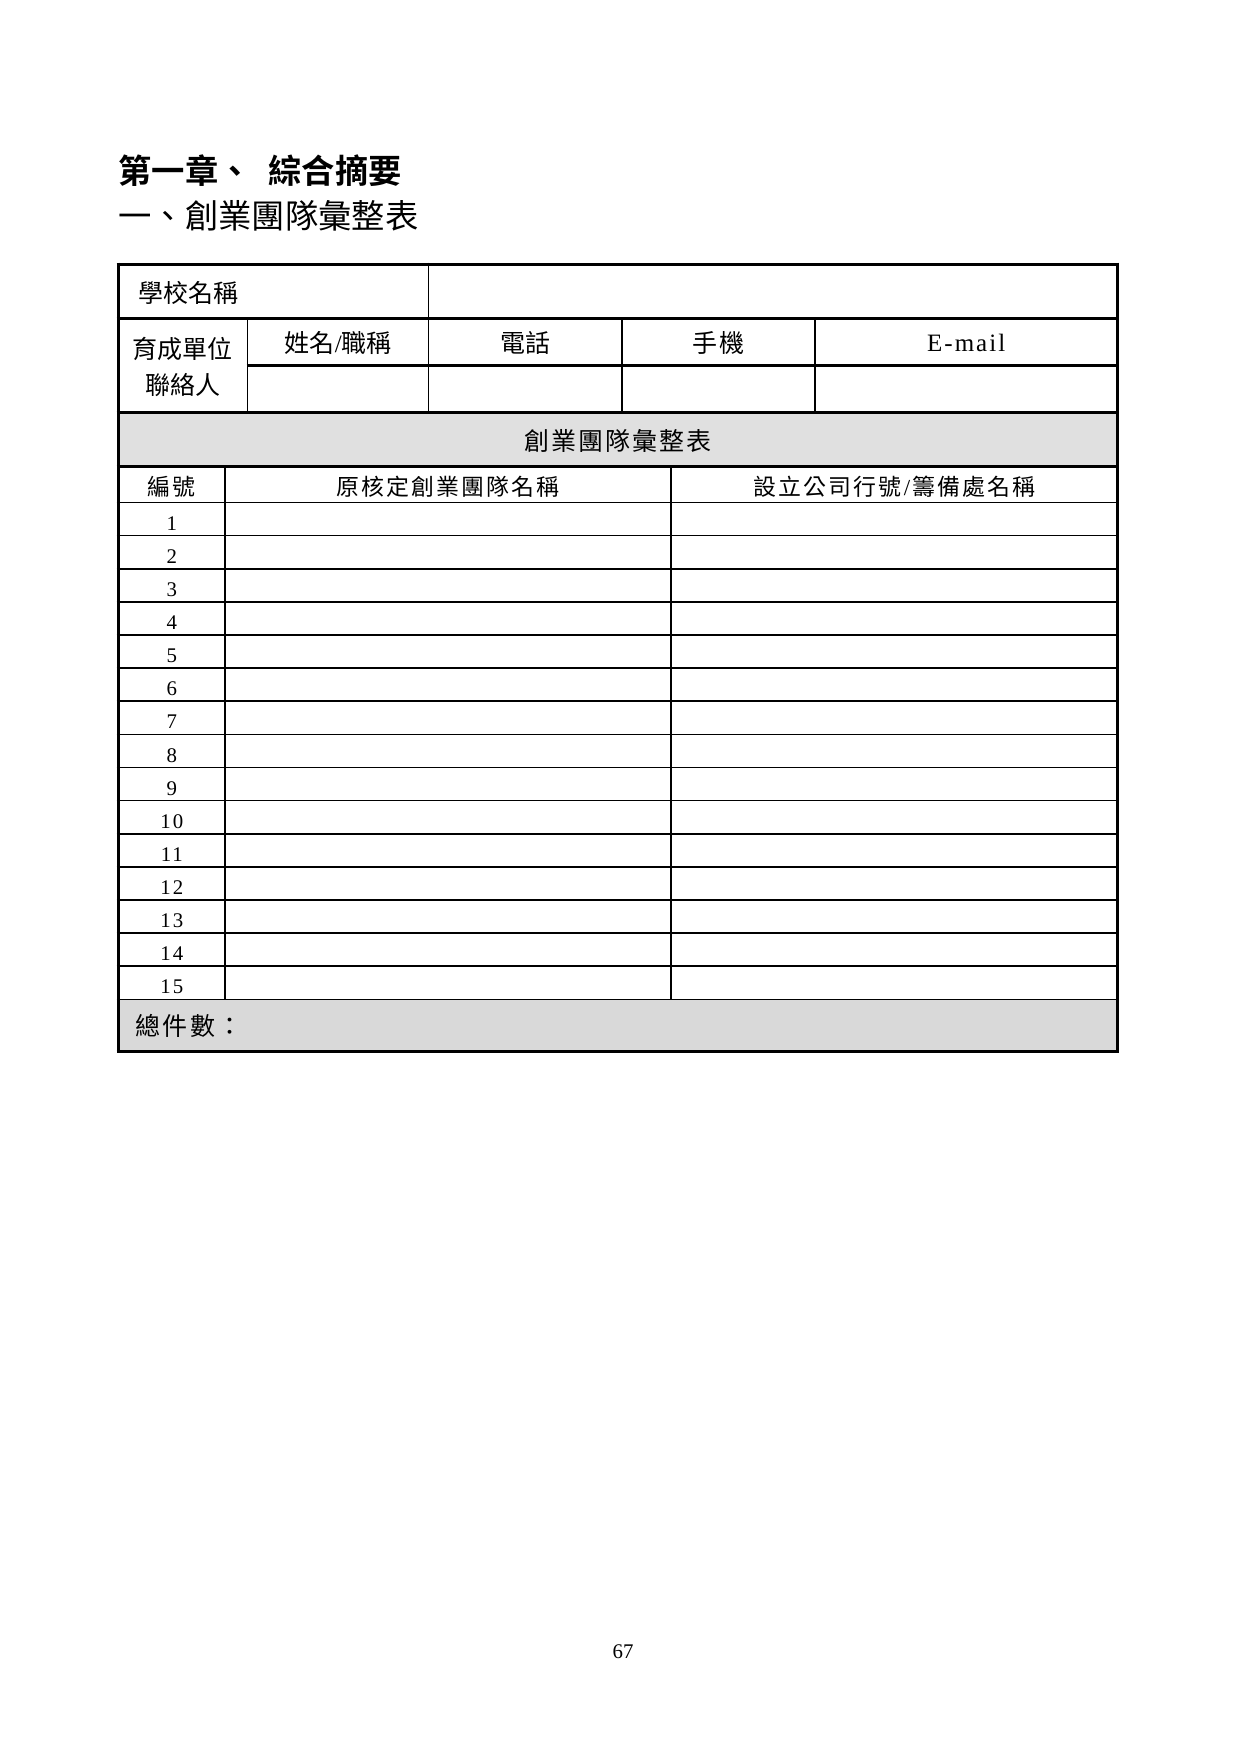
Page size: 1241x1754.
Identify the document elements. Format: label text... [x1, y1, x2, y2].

table_cell [672, 934, 1116, 965]
table_cell 14 [120, 934, 224, 965]
table_cell [248, 367, 428, 411]
table_cell 育成單位 聯絡人 [120, 320, 247, 411]
table_cell [226, 536, 670, 568]
table_cell [226, 603, 670, 634]
table_cell [672, 901, 1116, 932]
table_cell [672, 768, 1116, 800]
table_cell 姓名/職稱 [248, 320, 428, 364]
table_header [429, 266, 1116, 317]
table_cell [672, 967, 1116, 998]
table_cell [226, 503, 670, 535]
table_cell [226, 636, 670, 667]
table_cell 5 [120, 636, 224, 667]
table_cell [226, 901, 670, 932]
table_cell [672, 536, 1116, 568]
table_cell 總件數： [120, 1000, 1116, 1050]
table_cell 2 [120, 536, 224, 568]
table_cell 7 [120, 702, 224, 733]
table_cell [816, 367, 1116, 411]
table_cell 9 [120, 768, 224, 800]
table_cell [672, 868, 1116, 899]
table_cell [226, 570, 670, 601]
table_cell [226, 934, 670, 965]
table_cell [429, 367, 621, 411]
table_cell 編號 [120, 468, 224, 502]
table_header 學校名稱 [120, 266, 428, 317]
table_cell [672, 735, 1116, 767]
table_cell [226, 768, 670, 800]
text 第一章、 綜合摘要 [118, 127, 1122, 189]
table_cell [226, 702, 670, 733]
table_cell 創業團隊彙整表 [120, 414, 1116, 465]
table_cell [672, 570, 1116, 601]
table_cell 手機 [623, 320, 814, 364]
table_cell 6 [120, 669, 224, 700]
table_cell [226, 835, 670, 866]
table_cell 1 [120, 503, 224, 535]
table_cell [672, 603, 1116, 634]
table_cell 10 [120, 801, 224, 833]
table_cell 15 [120, 967, 224, 998]
table_cell [226, 967, 670, 998]
table_cell 4 [120, 603, 224, 634]
table_cell [672, 801, 1116, 833]
table_cell 11 [120, 835, 224, 866]
table_cell [672, 702, 1116, 733]
table_cell [623, 367, 814, 411]
table_cell 3 [120, 570, 224, 601]
table_cell [672, 503, 1116, 535]
table_cell [226, 801, 670, 833]
table_cell [672, 835, 1116, 866]
table_cell 電話 [429, 320, 621, 364]
table_cell [672, 636, 1116, 667]
table_cell [226, 669, 670, 700]
table_cell [672, 669, 1116, 700]
table_cell 12 [120, 868, 224, 899]
table_cell E-mail [816, 320, 1116, 364]
table_cell 原核定創業團隊名稱 [226, 468, 670, 502]
table_cell 8 [120, 735, 224, 767]
table_cell [226, 868, 670, 899]
table_cell [226, 735, 670, 767]
table_cell 設立公司行號/籌備處名稱 [672, 468, 1116, 502]
text 一、創業團隊彙整表 [118, 189, 1122, 238]
table_cell 13 [120, 901, 224, 932]
